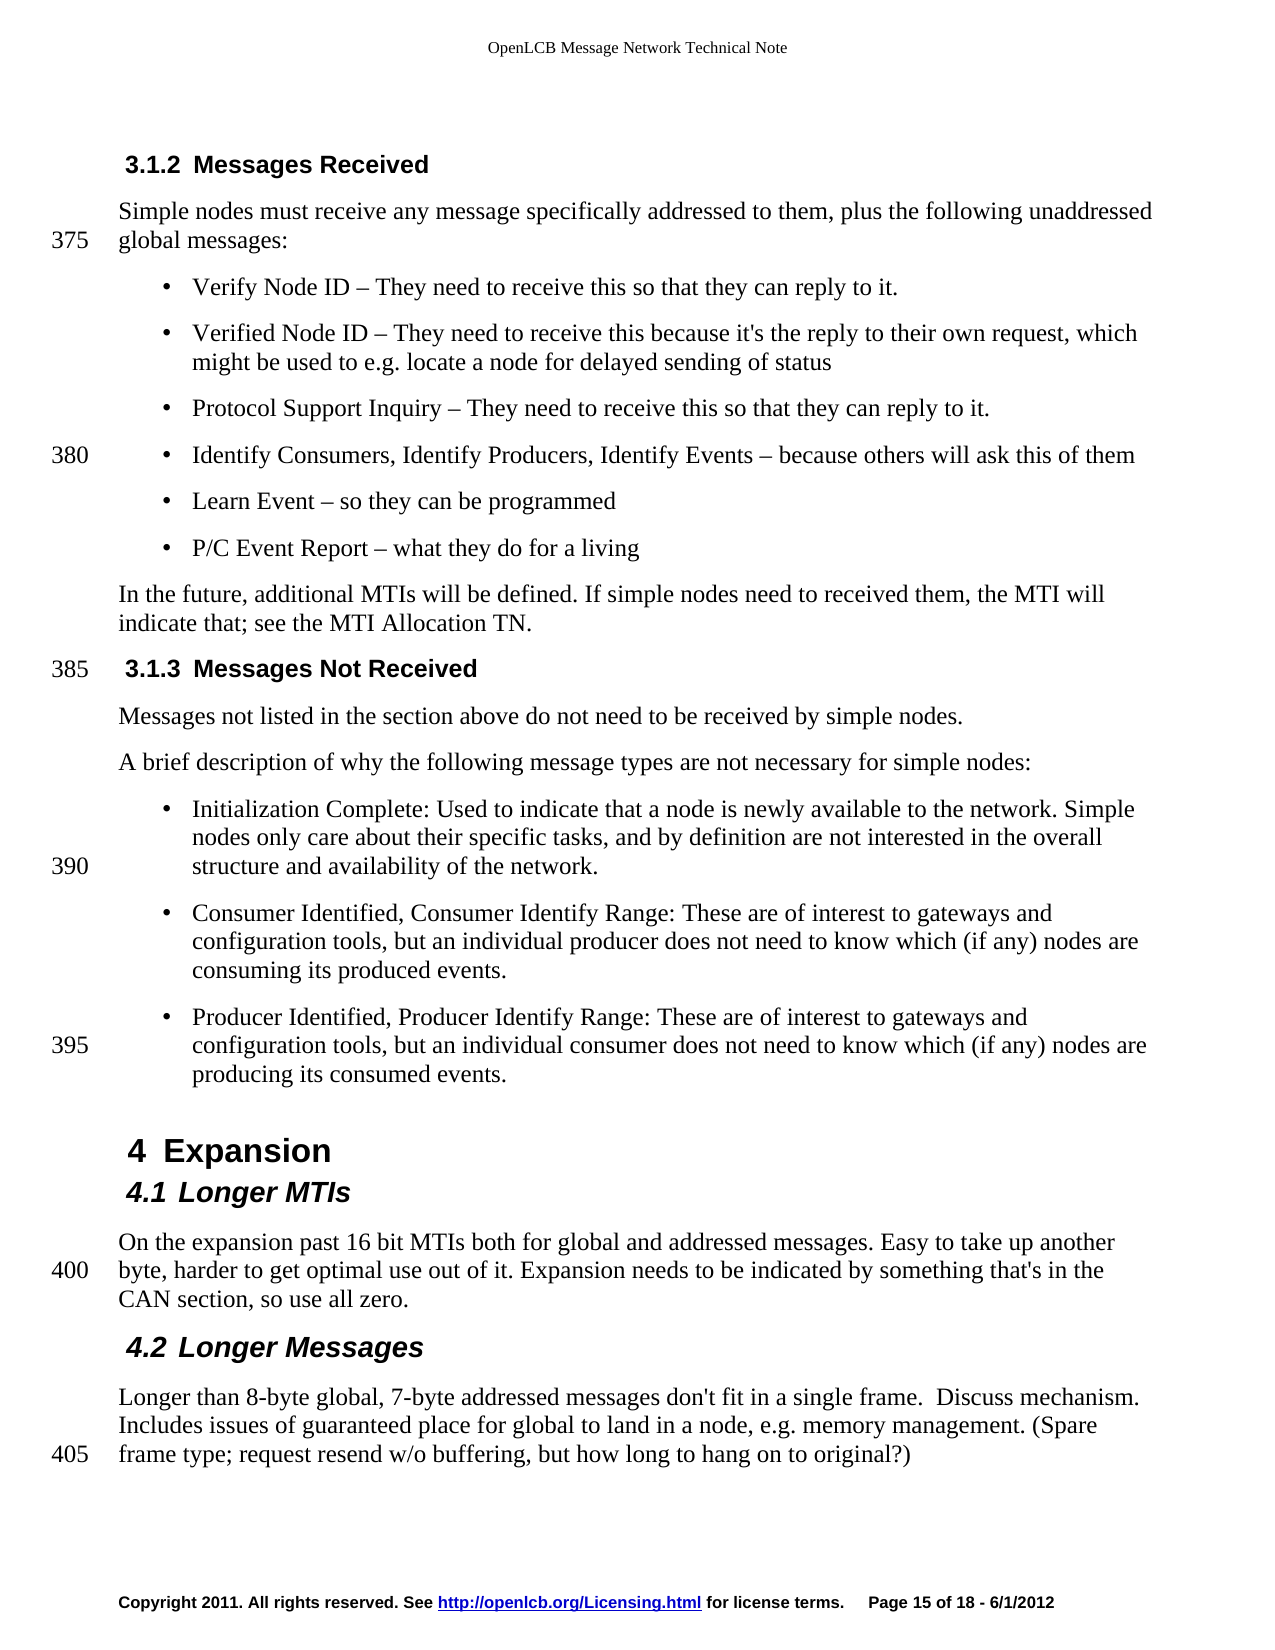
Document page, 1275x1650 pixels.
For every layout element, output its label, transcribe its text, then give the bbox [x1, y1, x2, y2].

list Producer Identified, Producer Identify Range: These are of interest to gateways and configuration tools, but an individual consumer does not need to know which (if any) nodes are producing its consumed events. [162, 1002, 1157, 1088]
text Longer than 8-byte global, 7-byte addressed messages don't fit in a single frame. Discuss mechanism. Includes issues of guaranteed place for global to land in a node, e.g. memory management. (Spare frame type; request resend w/o buffering, but how long to hang on to original?) [118, 1382, 1157, 1468]
subtitle Messages Received [118, 150, 1157, 179]
text Simple nodes must receive any message specifically addressed to them, plus the following unaddressed global messages: [118, 196, 1157, 254]
subtitle Messages Not Received [118, 654, 1157, 683]
list Verified Node ID – They need to receive this because it's the reply to their own request, which might be used to e.g. locate a node for delayed sending of status [162, 318, 1157, 376]
list Identify Consumers, Identify Producers, Identify Events – because others will ask this of them [162, 440, 1157, 468]
list Initialization Complete: Used to indicate that a node is newly available to the network. Simple nodes only care about their specific tasks, and by definition are not interested in the overall structure and availability of the network. [162, 794, 1157, 880]
text In the future, additional MTIs will be defined. If simple nodes need to received them, the MTI will indicate that; see the MTI Allocation TN. [118, 579, 1157, 637]
list Consumer Identified, Consumer Identify Range: These are of interest to gateways and configuration tools, but an individual producer does not need to know which (if any) nodes are consuming its produced events. [162, 898, 1157, 984]
list Verify Node ID – They need to receive this so that they can reply to it. [162, 272, 1157, 300]
text On the expansion past 16 bit MTIs both for global and addressed messages. Easy to take up another byte, harder to get optimal use out of it. Expansion needs to be indicated by something that's in the CAN section, so use all zero. [118, 1227, 1157, 1313]
list Learn Event – so they can be programmed [162, 486, 1157, 515]
list P/C Event Report – what they do for a living [162, 533, 1157, 561]
subtitle Longer Messages [118, 1331, 1157, 1364]
subtitle Expansion [118, 1131, 1157, 1169]
subtitle Longer MTIs [118, 1175, 1157, 1209]
text A brief description of why the following message types are not necessary for simple nodes: [118, 747, 1157, 776]
text Messages not listed in the section above do not need to be received by simple nodes. [118, 701, 1157, 729]
list Protocol Support Inquiry – They need to receive this so that they can reply to it. [162, 393, 1157, 422]
